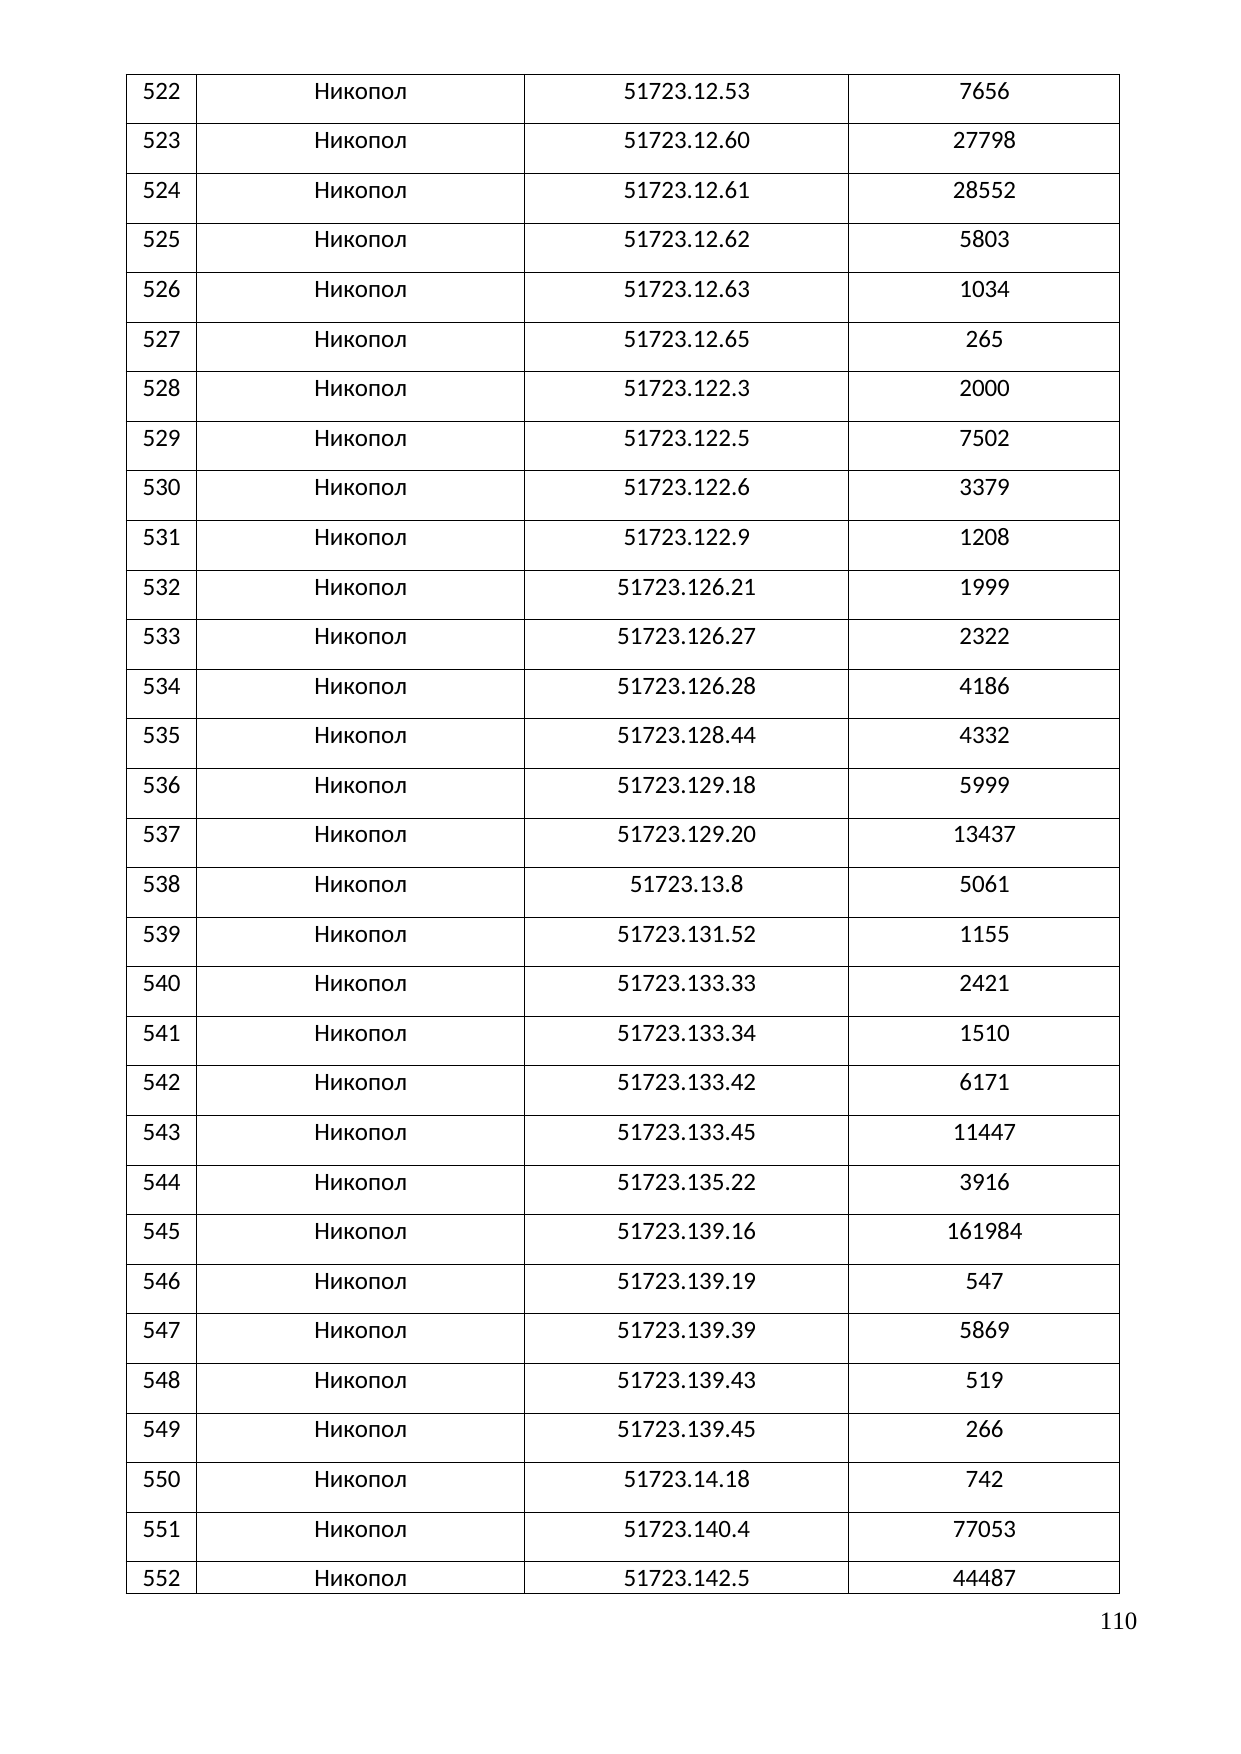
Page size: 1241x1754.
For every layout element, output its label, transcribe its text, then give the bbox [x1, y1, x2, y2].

table_cell 11447 [849, 1116, 1119, 1164]
table_cell Никопол [197, 521, 524, 569]
table_cell 28552 [849, 174, 1119, 222]
table_cell 522 [127, 75, 196, 123]
table_cell 5061 [849, 868, 1119, 917]
table_cell 535 [127, 719, 196, 768]
table_cell 742 [849, 1463, 1119, 1512]
table_cell 531 [127, 521, 196, 569]
table_cell 519 [849, 1364, 1119, 1412]
table_cell 51723.12.63 [525, 273, 848, 322]
table_cell Никопол [197, 571, 524, 619]
table_cell 6171 [849, 1066, 1119, 1115]
table_cell 51723.12.61 [525, 174, 848, 222]
table_cell Никопол [197, 174, 524, 222]
table_cell 5999 [849, 769, 1119, 817]
table_cell Никопол [197, 1215, 524, 1264]
table_cell Никопол [197, 1017, 524, 1065]
table_cell Никопол [197, 918, 524, 966]
table_cell Никопол [197, 1265, 524, 1313]
table_cell 1155 [849, 918, 1119, 966]
table_cell Никопол [197, 1116, 524, 1164]
table_cell 51723.135.22 [525, 1166, 848, 1214]
table_cell 51723.122.3 [525, 372, 848, 421]
table_cell Никопол [197, 1463, 524, 1512]
table_cell 5803 [849, 224, 1119, 272]
table_cell Никопол [197, 620, 524, 669]
table_cell 533 [127, 620, 196, 669]
table_cell Никопол [197, 1414, 524, 1462]
table_cell Никопол [197, 1513, 524, 1561]
table_cell Никопол [197, 819, 524, 867]
table_cell 51723.139.43 [525, 1364, 848, 1412]
table_cell 3379 [849, 471, 1119, 520]
table_cell 1510 [849, 1017, 1119, 1065]
table_cell 547 [849, 1265, 1119, 1313]
table_cell 530 [127, 471, 196, 520]
table_cell 534 [127, 670, 196, 718]
table_cell 528 [127, 372, 196, 421]
table_cell 526 [127, 273, 196, 322]
table_cell 51723.139.39 [525, 1314, 848, 1363]
table_cell 1999 [849, 571, 1119, 619]
table_cell 51723.129.18 [525, 769, 848, 817]
table_cell 51723.12.62 [525, 224, 848, 272]
table_cell 3916 [849, 1166, 1119, 1214]
table_cell 77053 [849, 1513, 1119, 1561]
table_cell 51723.122.9 [525, 521, 848, 569]
table_cell 551 [127, 1513, 196, 1561]
table_cell 51723.133.45 [525, 1116, 848, 1164]
table_cell Никопол [197, 323, 524, 371]
table_cell 51723.139.45 [525, 1414, 848, 1462]
table_cell 544 [127, 1166, 196, 1214]
table_cell 542 [127, 1066, 196, 1115]
table_cell 546 [127, 1265, 196, 1313]
table_cell Никопол [197, 422, 524, 470]
table_cell 51723.126.21 [525, 571, 848, 619]
table_cell 13437 [849, 819, 1119, 867]
table_cell Никопол [197, 273, 524, 322]
table_cell Никопол [197, 1314, 524, 1363]
table_cell 51723.133.34 [525, 1017, 848, 1065]
table_cell 27798 [849, 124, 1119, 173]
table_cell Никопол [197, 75, 524, 123]
table_cell 51723.139.19 [525, 1265, 848, 1313]
table_cell 51723.142.5 [525, 1562, 848, 1593]
table_cell Никопол [197, 1066, 524, 1115]
table_cell 51723.131.52 [525, 918, 848, 966]
table_cell 543 [127, 1116, 196, 1164]
table_cell 51723.12.60 [525, 124, 848, 173]
table_cell Никопол [197, 1364, 524, 1412]
table_cell 549 [127, 1414, 196, 1462]
table_cell 51723.122.5 [525, 422, 848, 470]
table_cell 51723.139.16 [525, 1215, 848, 1264]
table_cell Никопол [197, 868, 524, 917]
table_cell 536 [127, 769, 196, 817]
table_cell 51723.122.6 [525, 471, 848, 520]
table_cell 265 [849, 323, 1119, 371]
table_cell 1034 [849, 273, 1119, 322]
table_cell 540 [127, 967, 196, 1016]
table_cell 2421 [849, 967, 1119, 1016]
table_cell 541 [127, 1017, 196, 1065]
table_cell 51723.133.33 [525, 967, 848, 1016]
table_cell Никопол [197, 1166, 524, 1214]
table_cell 51723.126.28 [525, 670, 848, 718]
table_cell Никопол [197, 1562, 524, 1593]
table_cell Никопол [197, 372, 524, 421]
table_cell 51723.128.44 [525, 719, 848, 768]
table_cell 527 [127, 323, 196, 371]
table_cell 4332 [849, 719, 1119, 768]
table_cell 51723.14.18 [525, 1463, 848, 1512]
table_cell 161984 [849, 1215, 1119, 1264]
table_cell 525 [127, 224, 196, 272]
table_cell 7656 [849, 75, 1119, 123]
table_cell 550 [127, 1463, 196, 1512]
table_cell Никопол [197, 769, 524, 817]
table_cell 51723.129.20 [525, 819, 848, 867]
table_cell 4186 [849, 670, 1119, 718]
table_cell 2000 [849, 372, 1119, 421]
table_cell 547 [127, 1314, 196, 1363]
table_cell Никопол [197, 224, 524, 272]
table_cell 7502 [849, 422, 1119, 470]
table_cell 51723.126.27 [525, 620, 848, 669]
table_cell 548 [127, 1364, 196, 1412]
table_cell 523 [127, 124, 196, 173]
table_cell 538 [127, 868, 196, 917]
table_cell 1208 [849, 521, 1119, 569]
table_cell 266 [849, 1414, 1119, 1462]
table_cell 552 [127, 1562, 196, 1593]
table_cell 51723.133.42 [525, 1066, 848, 1115]
table_cell Никопол [197, 670, 524, 718]
table_cell Никопол [197, 967, 524, 1016]
table_cell Никопол [197, 471, 524, 520]
table_cell 44487 [849, 1562, 1119, 1593]
table_cell 2322 [849, 620, 1119, 669]
table_cell 51723.12.53 [525, 75, 848, 123]
table_cell 529 [127, 422, 196, 470]
table_cell Никопол [197, 124, 524, 173]
table_cell 51723.140.4 [525, 1513, 848, 1561]
table_cell 539 [127, 918, 196, 966]
table_cell Никопол [197, 719, 524, 768]
table_cell 545 [127, 1215, 196, 1264]
table_cell 532 [127, 571, 196, 619]
table_cell 5869 [849, 1314, 1119, 1363]
table_cell 51723.13.8 [525, 868, 848, 917]
table_cell 51723.12.65 [525, 323, 848, 371]
table_cell 537 [127, 819, 196, 867]
table_cell 524 [127, 174, 196, 222]
